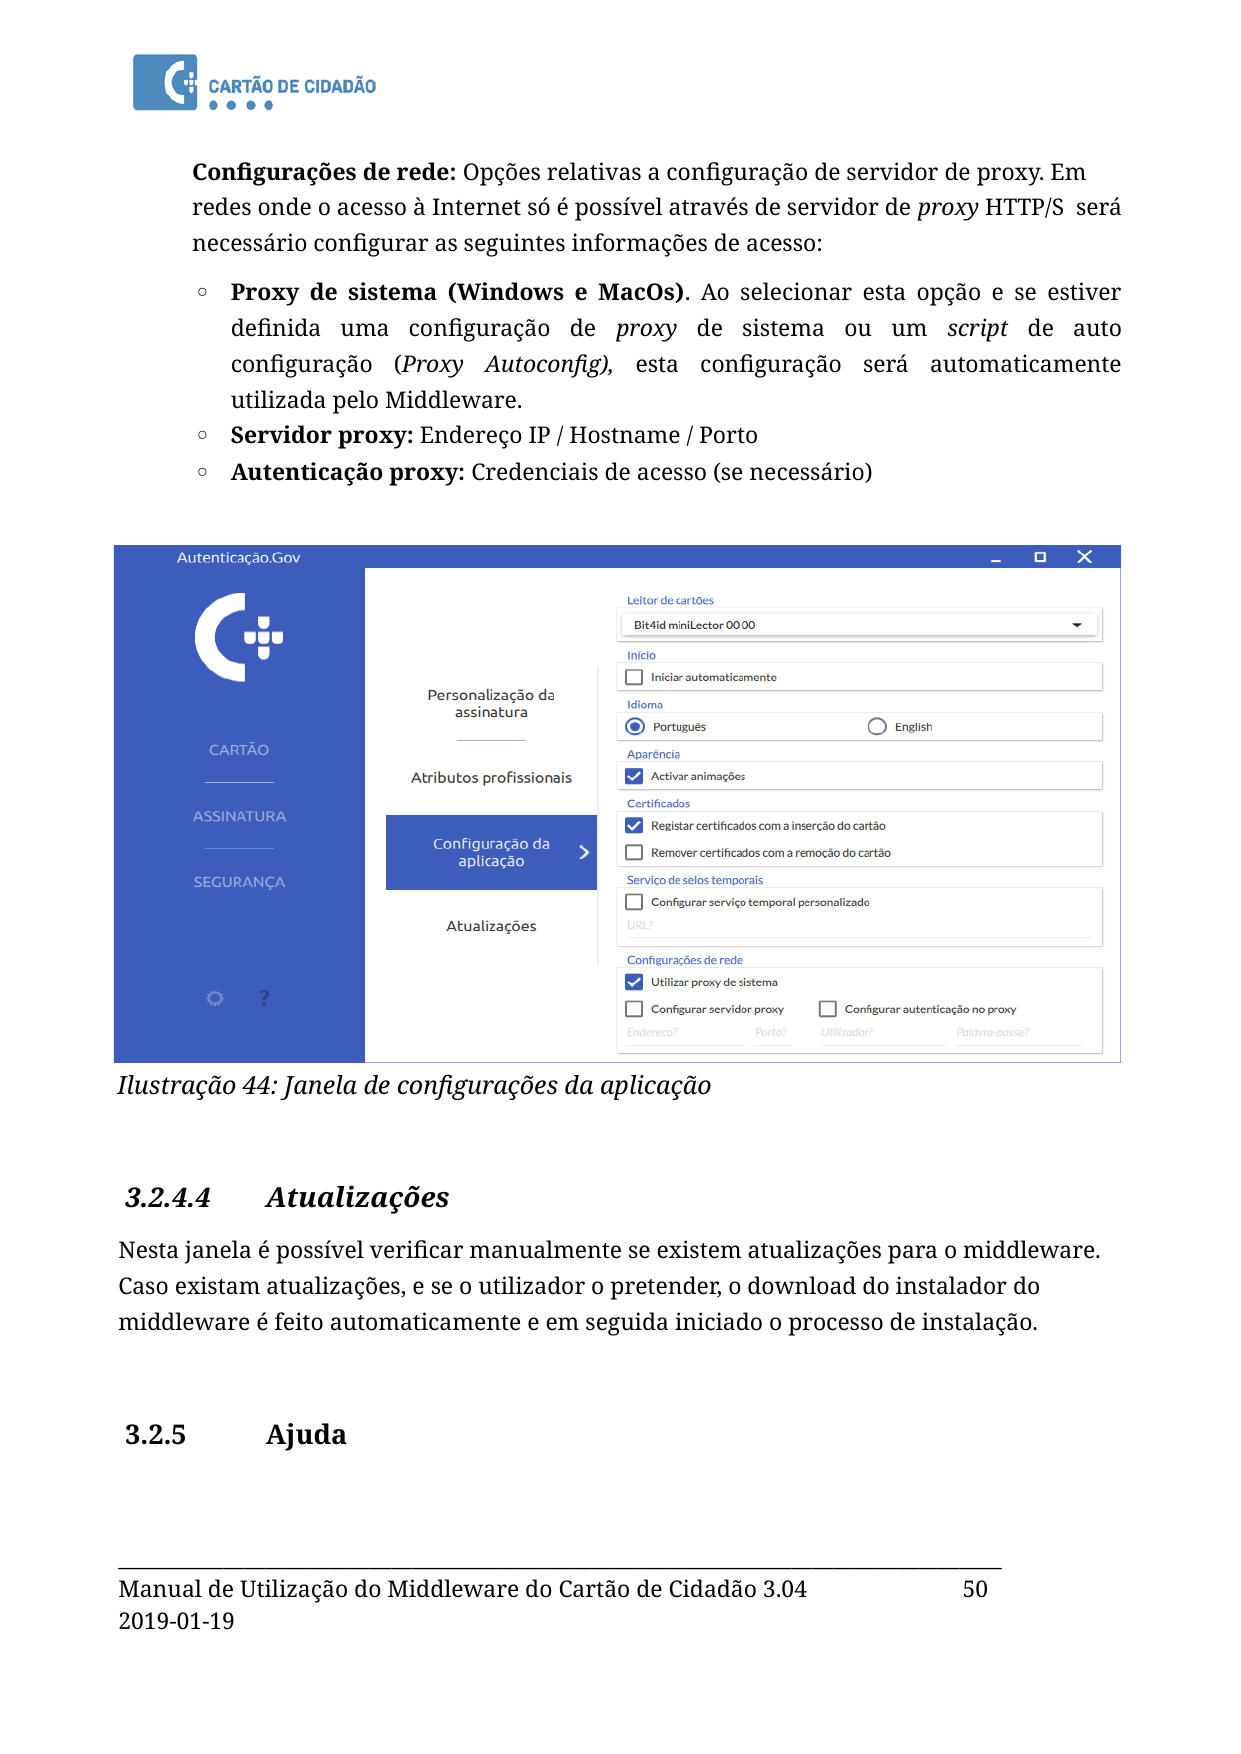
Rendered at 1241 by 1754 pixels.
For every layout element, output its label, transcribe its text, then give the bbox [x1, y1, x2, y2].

text Configurações de rede: Opções relativas a configuração de servidor de proxy. Em redes onde o acesso à Internet só é possível através de servidor de proxy HTTP/S será necessário configurar as seguintes informações de acesso: [192, 155, 1122, 258]
subtitle Atualizações [118, 1178, 1122, 1216]
text Nesta janela é possível verificar manualmente se existem atualizações para o middleware. Caso existam atualizações, e se o utilizador o pretender, o download do instalador do middleware é feito automaticamente e em seguida iniciado o processo de instalação. [118, 1234, 1122, 1337]
list Proxy de sistema (Windows e MacOs). Ao selecionar esta opção e se estiver definida uma configuração de proxy de sistema ou um script de auto configuração (Proxy Autoconfig), esta configuração será automaticamente utilizada pelo Middleware. [193, 276, 1122, 415]
picture [113, 545, 1121, 1063]
picture [130, 47, 423, 118]
list Autenticação proxy: Credenciais de acesso (se necessário) [193, 455, 1122, 487]
list Servidor proxy: Endereço IP / Hostname / Porto [193, 419, 1122, 451]
text Ilustração 44: Janela de configurações da aplicação [117, 1063, 1118, 1101]
subtitle Ajuda [118, 1415, 1122, 1452]
